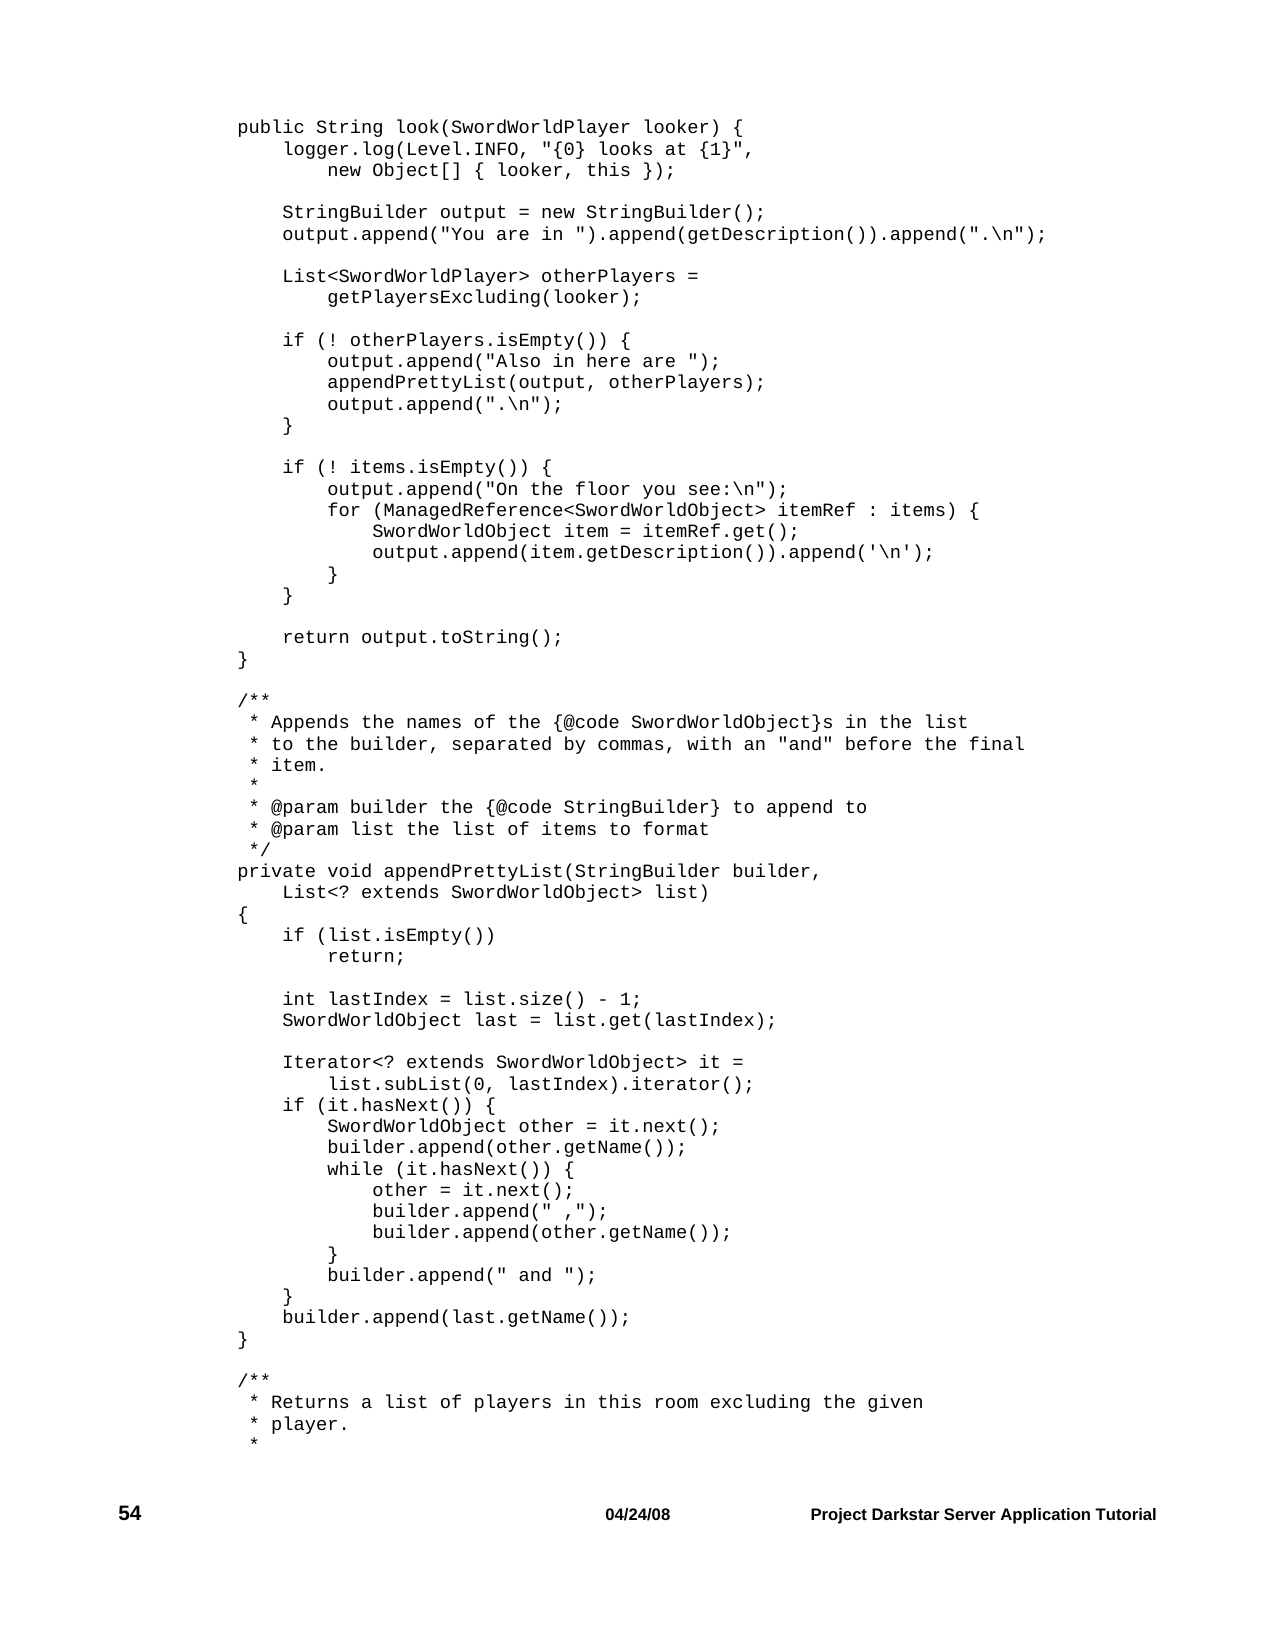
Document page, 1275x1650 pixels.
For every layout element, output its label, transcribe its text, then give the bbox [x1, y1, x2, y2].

text return output.toString(); [192, 628, 1098, 649]
text if (it.hasNext()) { [192, 1096, 1098, 1117]
text * item. [192, 756, 1098, 777]
text if (list.isEmpty()) [192, 926, 1098, 947]
text * [192, 777, 1098, 798]
text } [192, 586, 1098, 607]
text /** [192, 1372, 1098, 1393]
text builder.append(last.getName()); [192, 1308, 1098, 1329]
text } [192, 1329, 1098, 1351]
text * @param list the list of items to format [192, 819, 1098, 841]
text output.append(".\n"); [192, 394, 1098, 416]
text Iterator<? extends SwordWorldObject> it = [192, 1053, 1098, 1074]
text if (! otherPlayers.isEmpty()) { [192, 331, 1098, 352]
text for (ManagedReference<SwordWorldObject> itemRef : items) { [192, 501, 1098, 522]
text output.append("You are in ").append(getDescription()).append(".\n"); [192, 224, 1098, 246]
text new Object[] { looker, this }); [192, 161, 1098, 182]
text List<? extends SwordWorldObject> list) [192, 883, 1098, 904]
text * Returns a list of players in this room excluding the given [192, 1393, 1098, 1414]
text * @param builder the {@code StringBuilder} to append to [192, 798, 1098, 819]
text private void appendPrettyList(StringBuilder builder, [192, 862, 1098, 883]
text output.append("On the floor you see:\n"); [192, 479, 1098, 501]
text output.append(item.getDescription()).append('\n'); [192, 543, 1098, 564]
text StringBuilder output = new StringBuilder(); [192, 203, 1098, 224]
text return; [192, 947, 1098, 968]
text logger.log(Level.INFO, "{0} looks at {1}", [192, 139, 1098, 161]
text builder.append(" ,"); [192, 1202, 1098, 1223]
text builder.append(" and "); [192, 1266, 1098, 1287]
text public String look(SwordWorldPlayer looker) { [192, 118, 1098, 139]
text { [192, 904, 1098, 926]
text } [192, 649, 1098, 671]
text appendPrettyList(output, otherPlayers); [192, 373, 1098, 394]
text List<SwordWorldPlayer> otherPlayers = [192, 267, 1098, 288]
text SwordWorldObject other = it.next(); [192, 1117, 1098, 1138]
text output.append("Also in here are "); [192, 352, 1098, 373]
text getPlayersExcluding(looker); [192, 288, 1098, 309]
text } [192, 1244, 1098, 1266]
text * player. [192, 1414, 1098, 1436]
text } [192, 416, 1098, 437]
text } [192, 564, 1098, 586]
text SwordWorldObject last = list.get(lastIndex); [192, 1011, 1098, 1032]
text int lastIndex = list.size() - 1; [192, 989, 1098, 1011]
text builder.append(other.getName()); [192, 1138, 1098, 1159]
text if (! items.isEmpty()) { [192, 458, 1098, 479]
text other = it.next(); [192, 1181, 1098, 1202]
text /** [192, 692, 1098, 713]
text list.subList(0, lastIndex).iterator(); [192, 1074, 1098, 1096]
text builder.append(other.getName()); [192, 1223, 1098, 1244]
text SwordWorldObject item = itemRef.get(); [192, 522, 1098, 543]
text while (it.hasNext()) { [192, 1159, 1098, 1181]
text */ [192, 841, 1098, 862]
text * to the builder, separated by commas, with an "and" before the final [192, 734, 1098, 756]
text * Appends the names of the {@code SwordWorldObject}s in the list [192, 713, 1098, 734]
text } [192, 1287, 1098, 1308]
text * [192, 1436, 1098, 1457]
